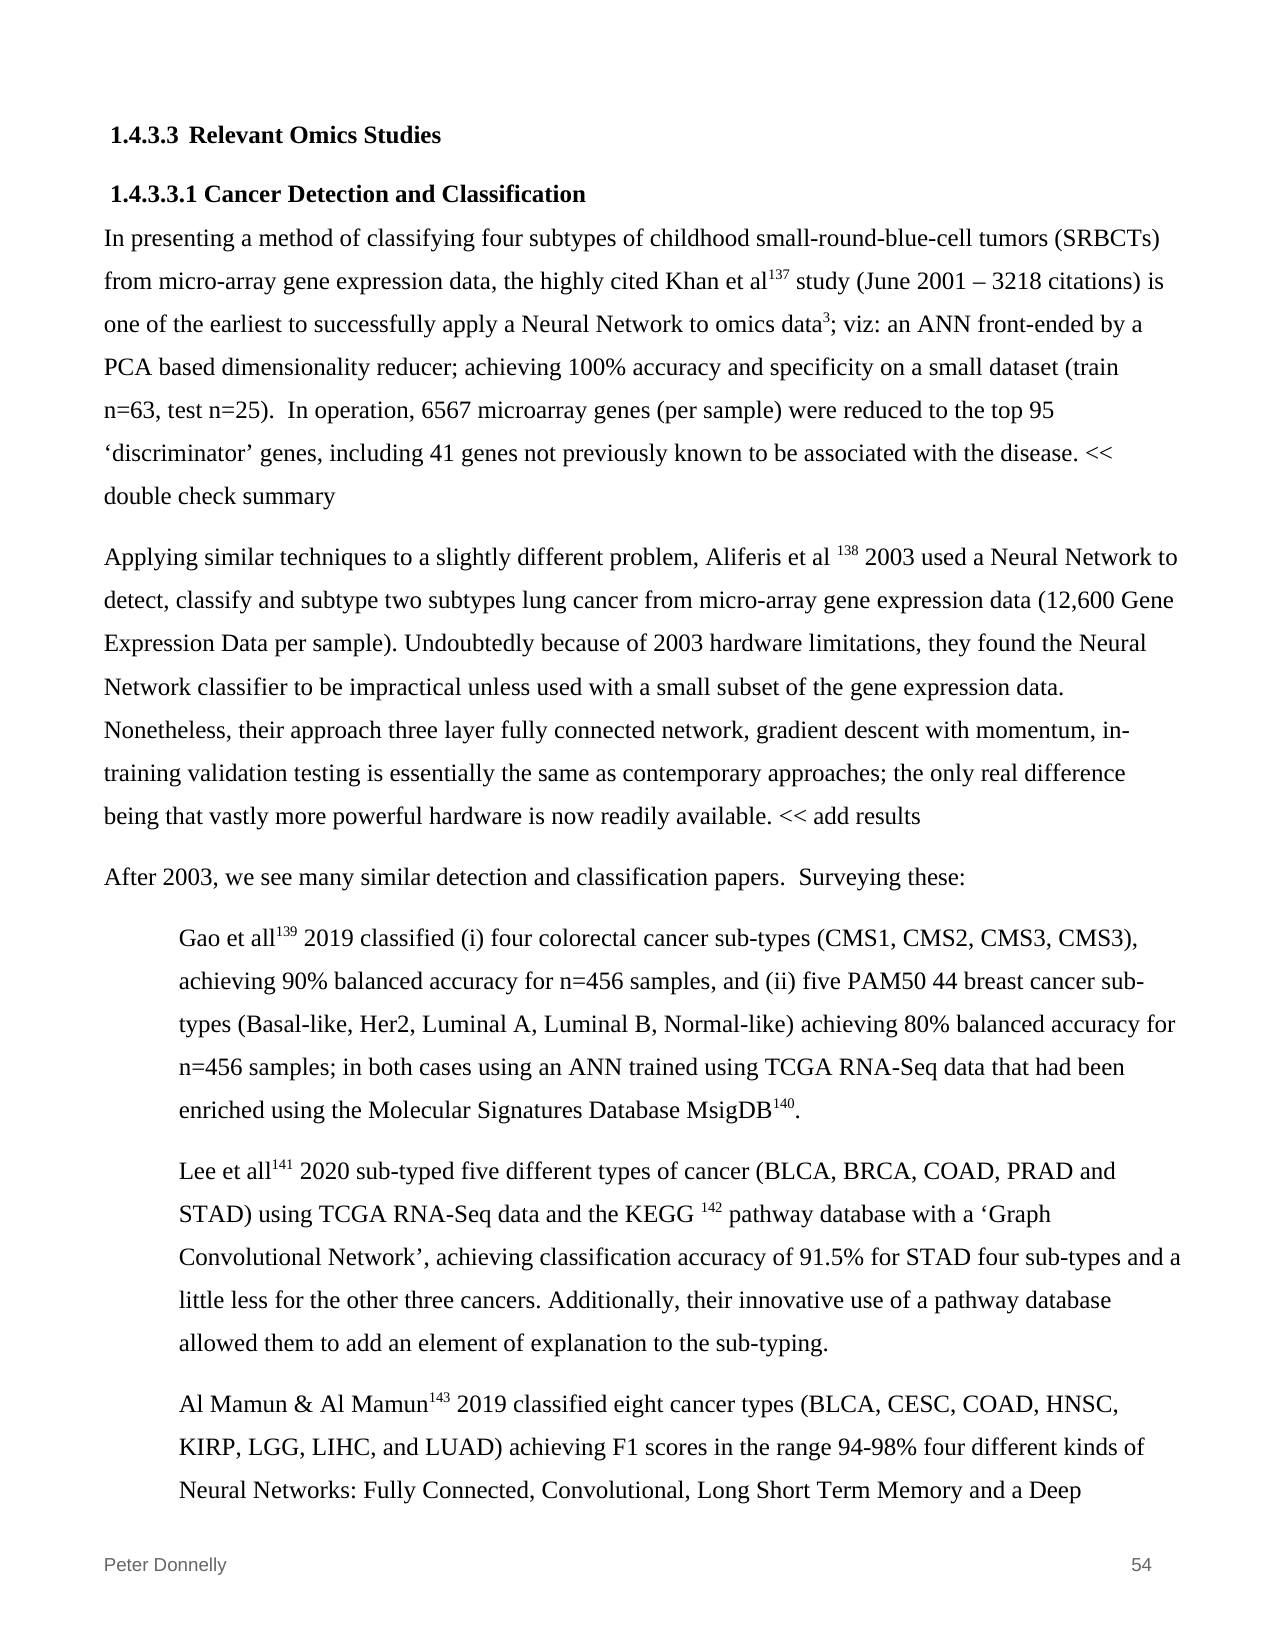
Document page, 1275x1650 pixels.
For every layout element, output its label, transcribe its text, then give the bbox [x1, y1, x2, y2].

subtitle Cancer Detection and Classification [103, 179, 1181, 207]
subtitle Relevant Omics Studies [103, 120, 1181, 148]
text Gao et all 2019 classified (i) four colorectal cancer sub-types (CMS1, CMS2, CMS3, CMS3), achieving 90% balanced accuracy for n=456 samples, and (ii) five PAM50 44 breast cancer sub-types (Basal-like, Her2, Luminal A, Luminal B, Normal-like) achieving 80% balanced accuracy for n=456 samples; in both cases using an ANN trained using TCGA RNA-Seq data that had been enriched using the Molecular Signatures Database MsigDB. [178, 923, 1181, 1124]
text After 2003, we see many similar detection and classification papers. Surveying these: [103, 862, 1181, 891]
text Al Mamun & Al Mamun 2019 classified eight cancer types (BLCA, CESC, COAD, HNSC, KIRP, LGG, LIHC, and LUAD) achieving F1 scores in the range 94-98% four different kinds of Neural Networks: Fully Connected, Convolutional, Long Short Term Memory and a Deep [178, 1389, 1181, 1504]
text Lee et all 2020 sub-typed five different types of cancer (BLCA, BRCA, COAD, PRAD and STAD) using TCGA RNA-Seq data and the KEGG pathway database with a ‘Graph Convolutional Network’, achieving classification accuracy of 91.5% for STAD four sub-types and a little less for the other three cancers. Additionally, their innovative use of a pathway database allowed them to add an element of explanation to the sub-typing. [178, 1156, 1181, 1357]
text Applying similar techniques to a slightly different problem, Aliferis et al 2003 used a Neural Network to detect, classify and subtype two subtypes lung cancer from micro-array gene expression data (12,600 Gene Expression Data per sample). Undoubtedly because of 2003 hardware limitations, they found the Neural Network classifier to be impractical unless used with a small subset of the gene expression data. Nonetheless, their approach three layer fully connected network, gradient descent with momentum, in-training validation testing is essentially the same as contemporary approaches; the only real difference being that vastly more powerful hardware is now readily available. << add results [103, 542, 1181, 830]
text In presenting a method of classifying four subtypes of childhood small-round-blue-cell tumors (SRBCTs) from micro-array gene expression data, the highly cited Khan et al study (June 2001 – 3218 citations) is one of the earliest to successfully apply a Neural Network to omics data; viz: an ANN front-ended by a PCA based dimensionality reducer; achieving 100% accuracy and specificity on a small dataset (train n=63, test n=25). In operation, 6567 microarray genes (per sample) were reduced to the top 95 ‘discriminator’ genes, including 41 genes not previously known to be associated with the disease. << double check summary [103, 223, 1181, 510]
